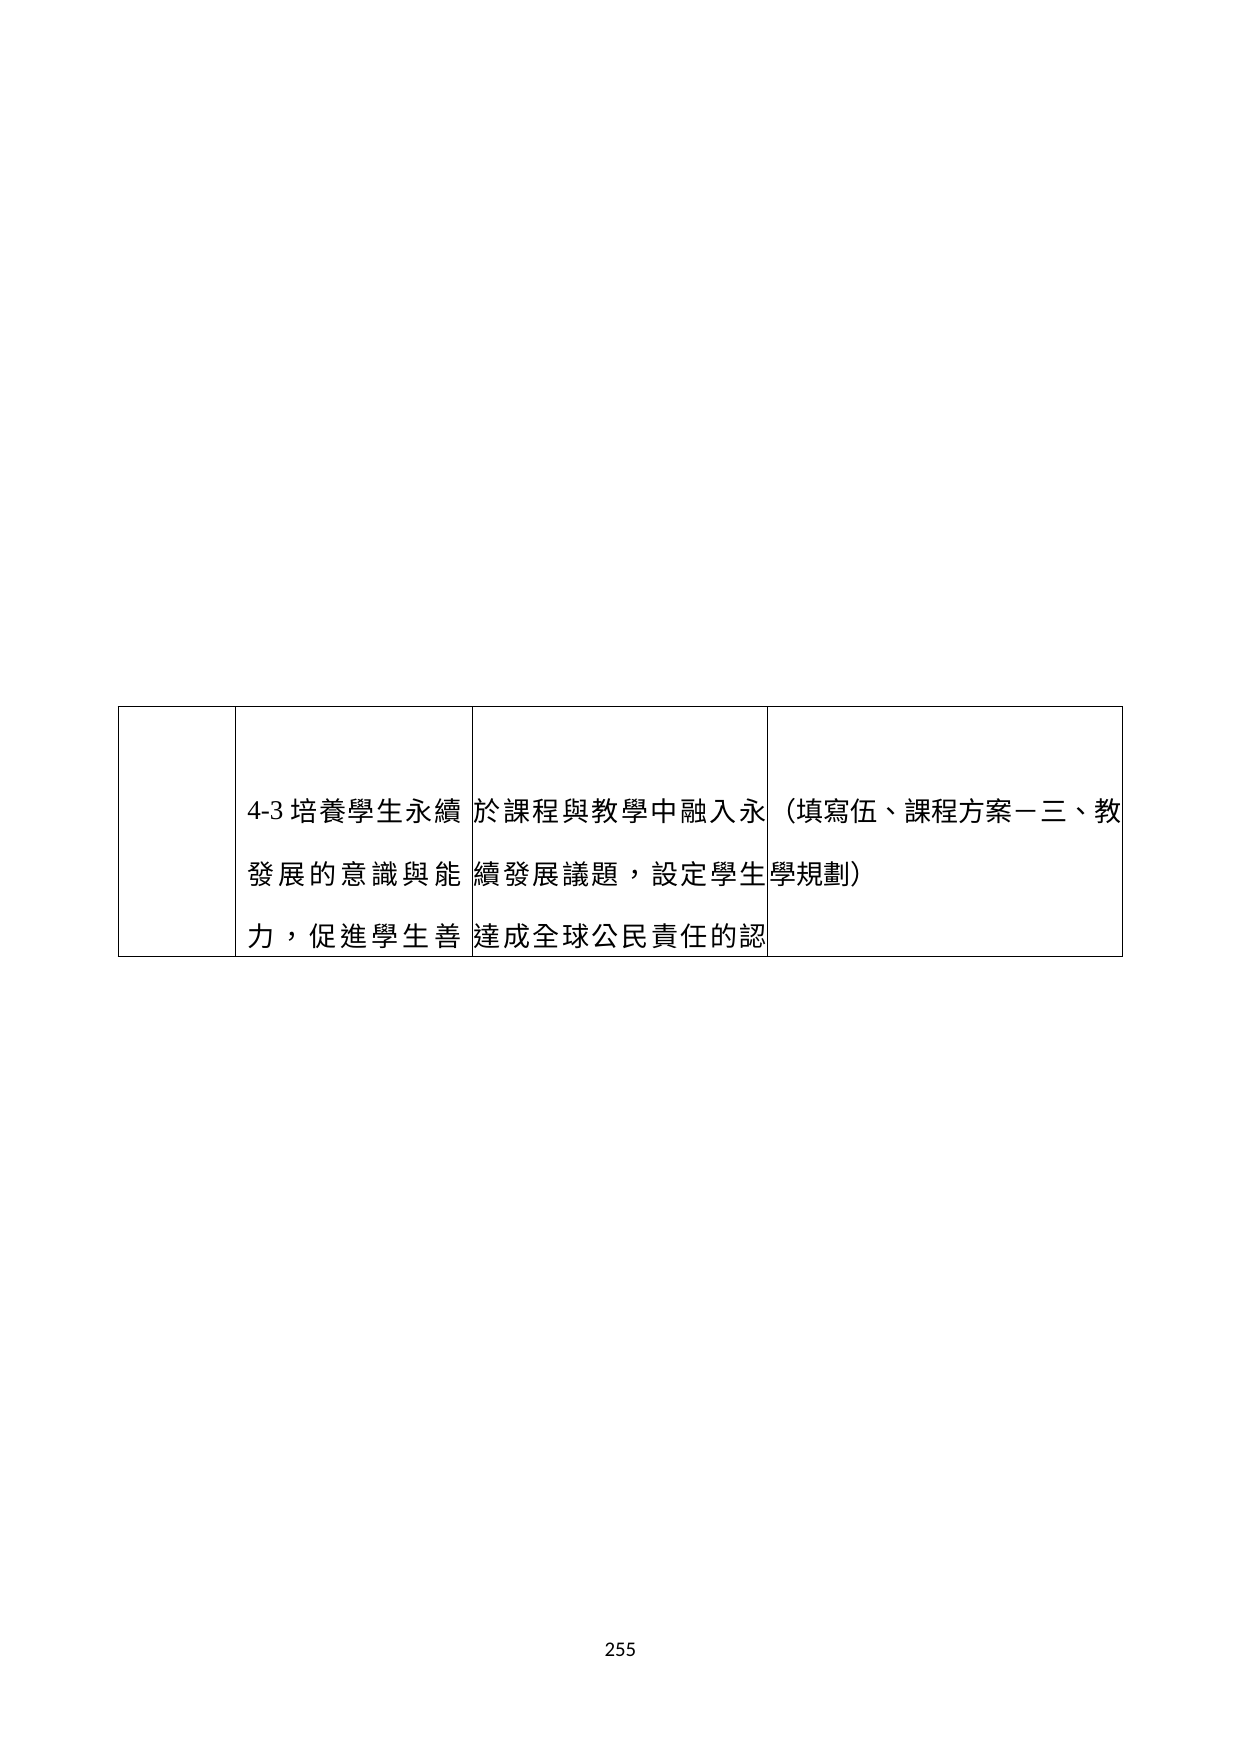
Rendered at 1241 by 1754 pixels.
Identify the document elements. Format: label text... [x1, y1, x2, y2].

table_cell 4-3培養學生永續發展的意識與能力，促進學生善 [236, 707, 472, 956]
table_cell 於課程與教學中融入永續發展議題，設定學生達成全球公民責任的認 [473, 707, 767, 956]
table_cell [119, 707, 235, 956]
table_cell （填寫伍、課程方案－三、教學規劃） [768, 707, 1122, 956]
